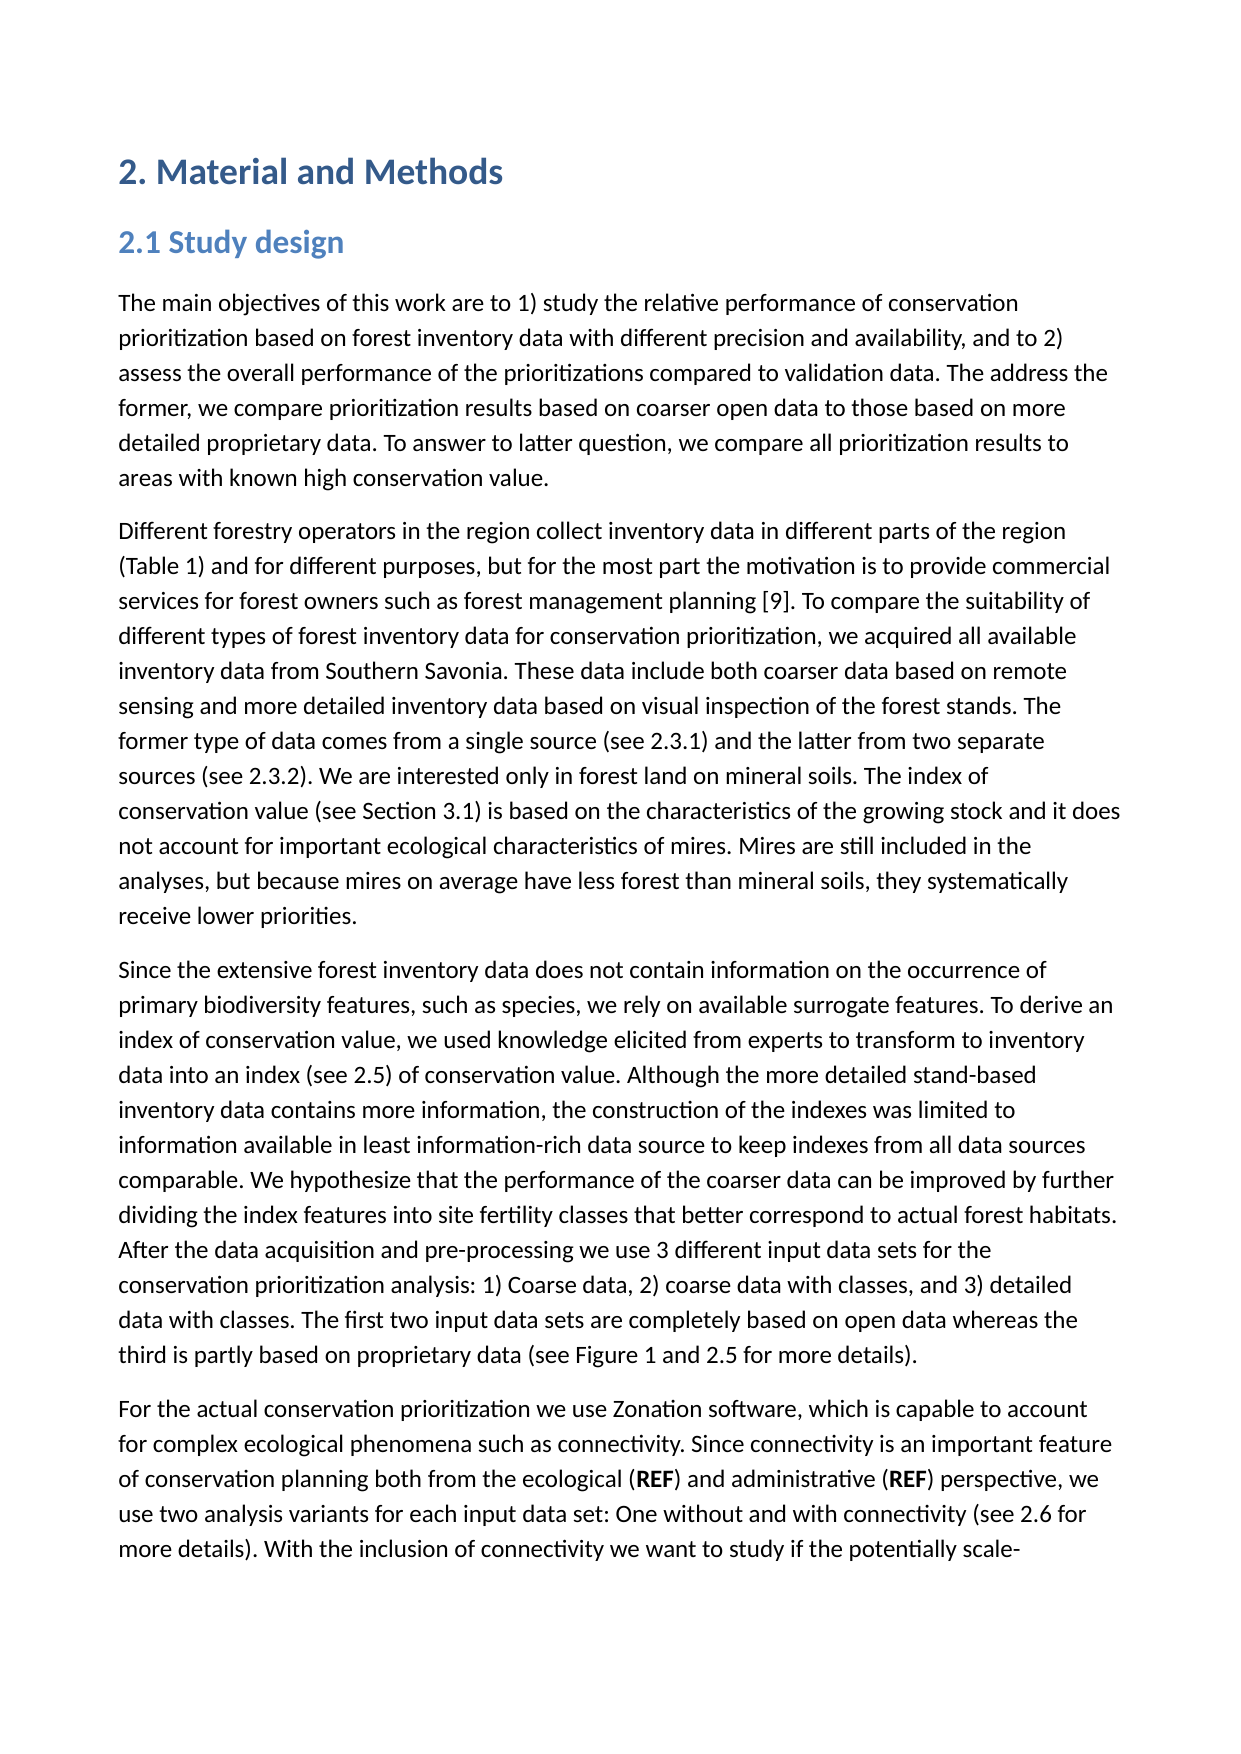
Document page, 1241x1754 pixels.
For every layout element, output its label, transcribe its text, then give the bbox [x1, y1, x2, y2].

text Since the extensive forest inventory data does not contain information on the occurrence of primary biodiversity features, such as species, we rely on available surrogate features. To derive an index of conservation value, we used knowledge elicited from experts to transform to inventory data into an index (see 2.5) of conservation value. Although the more detailed stand-based inventory data contains more information, the construction of the indexes was limited to information available in least information-rich data source to keep indexes from all data sources comparable. We hypothesize that the performance of the coarser data can be improved by further dividing the index features into site fertility classes that better correspond to actual forest habitats. After the data acquisition and pre-processing we use 3 different input data sets for the conservation prioritization analysis: 1) Coarse data, 2) coarse data with classes, and 3) detailed data with classes. The first two input data sets are completely based on open data whereas the third is partly based on proprietary data (see Figure 1 and 2.5 for more details). [118, 954, 1122, 1370]
text Different forestry operators in the region collect inventory data in different parts of the region (Table 1) and for different purposes, but for the most part the motivation is to provide commercial services for forest owners such as forest management planning [9]. To compare the suitability of different types of forest inventory data for conservation prioritization, we acquired all available inventory data from Southern Savonia. These data include both coarser data based on remote sensing and more detailed inventory data based on visual inspection of the forest stands. The former type of data comes from a single source (see 2.3.1) and the latter from two separate sources (see 2.3.2). We are interested only in forest land on mineral soils. The index of conservation value (see Section 3.1) is based on the characteristics of the growing stock and it does not account for important ecological characteristics of mires. Mires are still included in the analyses, but because mires on average have less forest than mineral soils, they systematically receive lower priorities. [118, 515, 1122, 931]
subtitle 2.1 Study design [118, 221, 1122, 262]
subtitle 2. Material and Methods [118, 148, 1122, 193]
text The main objectives of this work are to 1) study the relative performance of conservation prioritization based on forest inventory data with different precision and availability, and to 2) assess the overall performance of the prioritizations compared to validation data. The address the former, we compare prioritization results based on coarser open data to those based on more detailed proprietary data. To answer to latter question, we compare all prioritization results to areas with known high conservation value. [118, 287, 1122, 492]
text For the actual conservation prioritization we use Zonation software, which is capable to account for complex ecological phenomena such as connectivity. Since connectivity is an important feature of conservation planning both from the ecological (REF) and administrative (REF) perspective, we use two analysis variants for each input data set: One without and with connectivity (see 2.6 for more details). With the inclusion of connectivity we want to study if the potentially scale- [118, 1393, 1122, 1563]
